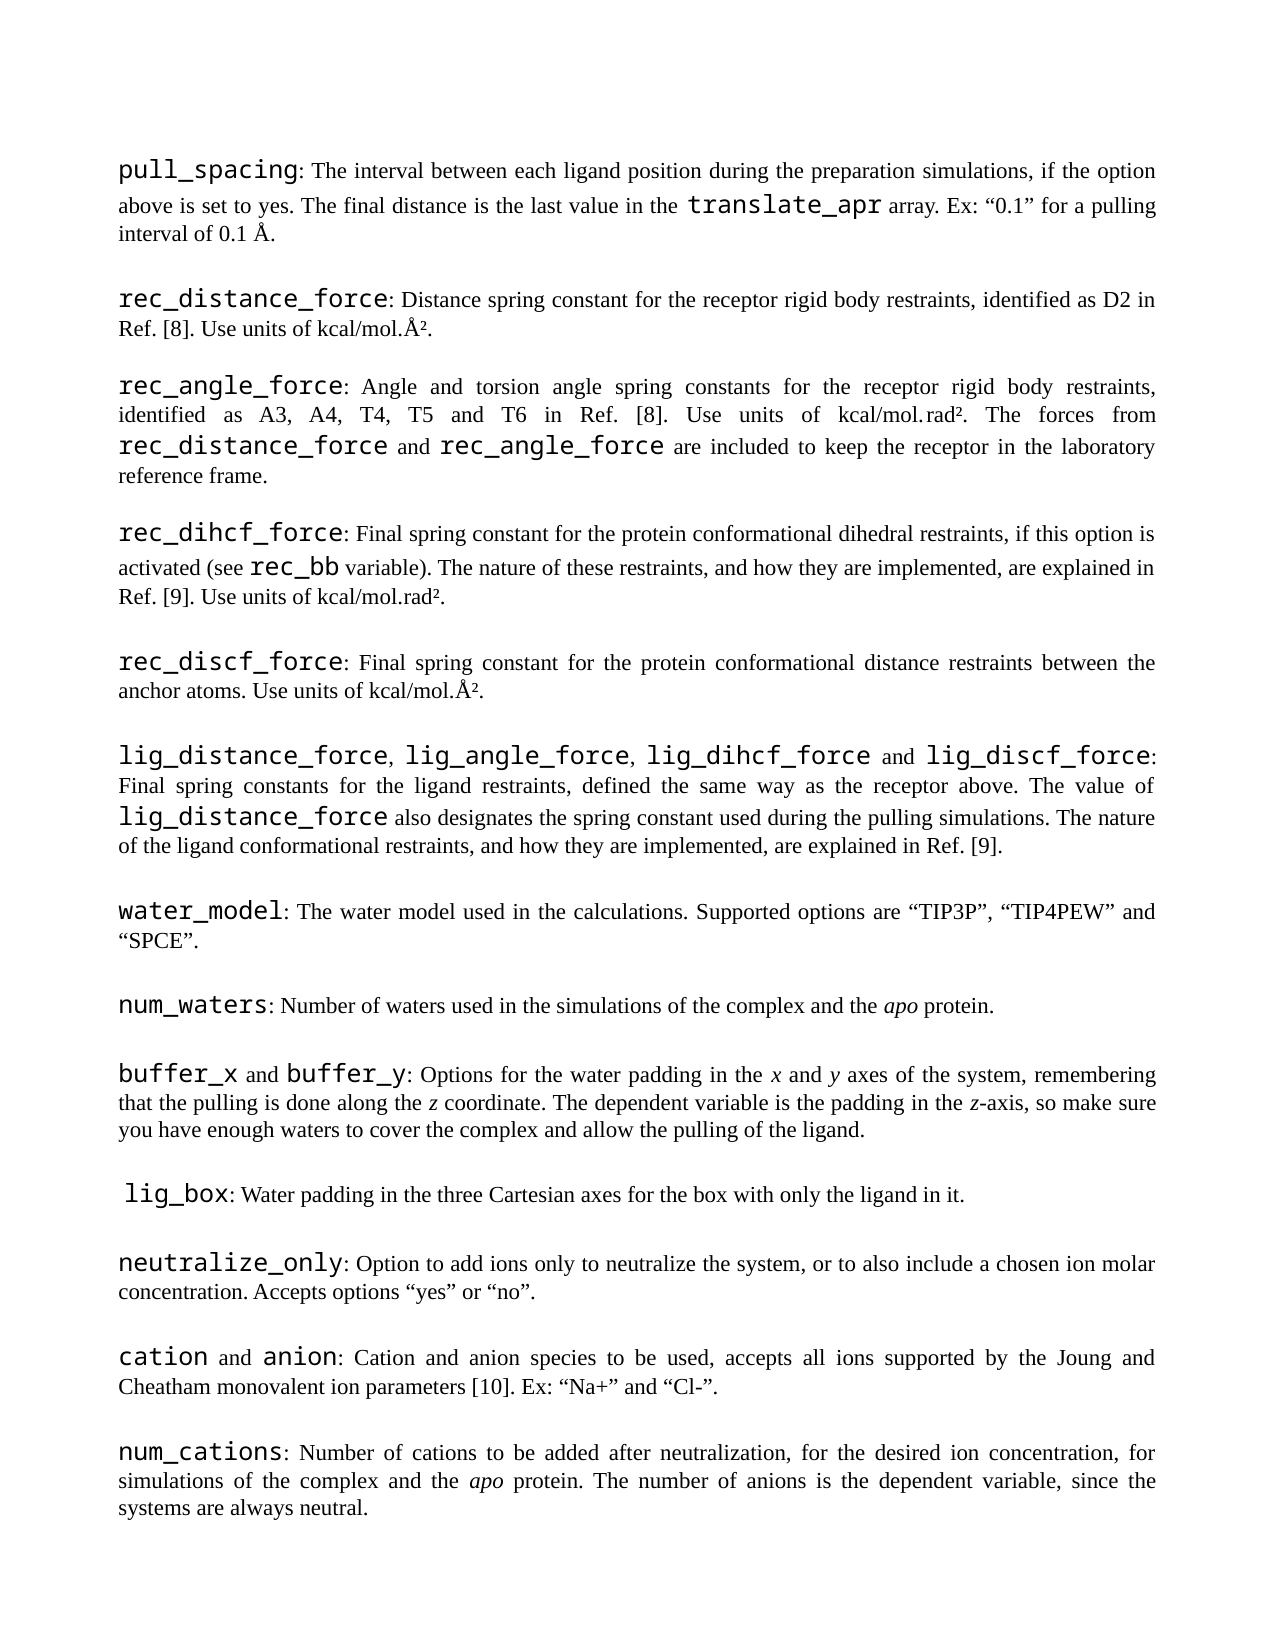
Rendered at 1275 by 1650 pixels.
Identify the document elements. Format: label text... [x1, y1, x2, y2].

text rec_dihcf_force: Final spring constant for the protein conformational dihedral restraints, if this option is activated (see rec_bb variable). The nature of these restraints, and how they are implemented, are explained in Ref. [9]. Use units of kcal/mol.rad². [118, 515, 1157, 609]
text buffer_x and buffer_y: Options for the water padding in the x and y axes of the system, remembering that the pulling is done along the z coordinate. The dependent variable is the padding in the z-axis, so make sure you have enough waters to cover the complex and allow the pulling of the ligand. [118, 1055, 1157, 1142]
text cation and anion: Cation and anion species to be used, accepts all ions supported by the Joung and Cheatham monovalent ion parameters [10]. Ex: “Na+” and “Cl-”. [118, 1339, 1157, 1399]
text lig_distance_force, lig_angle_force, lig_dihcf_force and lig_discf_force: Final spring constants for the ligand restraints, defined the same way as the receptor above. The value of lig_distance_force also designates the spring constant used during the pulling simulations. The nature of the ligand conformational restraints, and how they are implemented, are explained in Ref. [9]. [118, 738, 1157, 858]
text num_waters: Number of waters used in the simulations of the complex and the apo protein. [118, 987, 1157, 1021]
text rec_discf_force: Final spring constant for the protein conformational distance restraints between the anchor atoms. Use units of kcal/mol.Å². [118, 643, 1157, 704]
text rec_distance_force: Distance spring constant for the receptor rigid body restraints, identified as D2 in Ref. [8]. Use units of kcal/mol.Å². [118, 281, 1157, 341]
text pull_spacing: The interval between each ligand position during the preparation simulations, if the option above is set to yes. The final distance is the last value in the translate_apr array. Ex: “0.1” for a pulling interval of 0.1 Å. [118, 152, 1157, 247]
text rec_angle_force: Angle and torsion angle spring constants for the receptor rigid body restraints, identified as A3, A4, T4, T5 and T6 in Ref. [8]. Use units of kcal/mol.rad². The forces from rec_distance_force and rec_angle_force are included to keep the receptor in the laboratory reference frame. [118, 367, 1157, 488]
text num_cations: Number of cations to be added after neutralization, for the desired ion concentration, for simulations of the complex and the apo protein. The number of anions is the dependent variable, since the systems are always neutral. [118, 1433, 1157, 1520]
text water_model: The water model used in the calculations. Supported options are “TIP3P”, “TIP4PEW” and “SPCE”. [118, 893, 1157, 953]
text neutralize_only: Option to add ions only to neutralize the system, or to also include a chosen ion molar concentration. Accepts options “yes” or “no”. [118, 1244, 1157, 1304]
text lig_box: Water padding in the three Cartesian axes for the box with only the ligand in it. [118, 1176, 1157, 1210]
